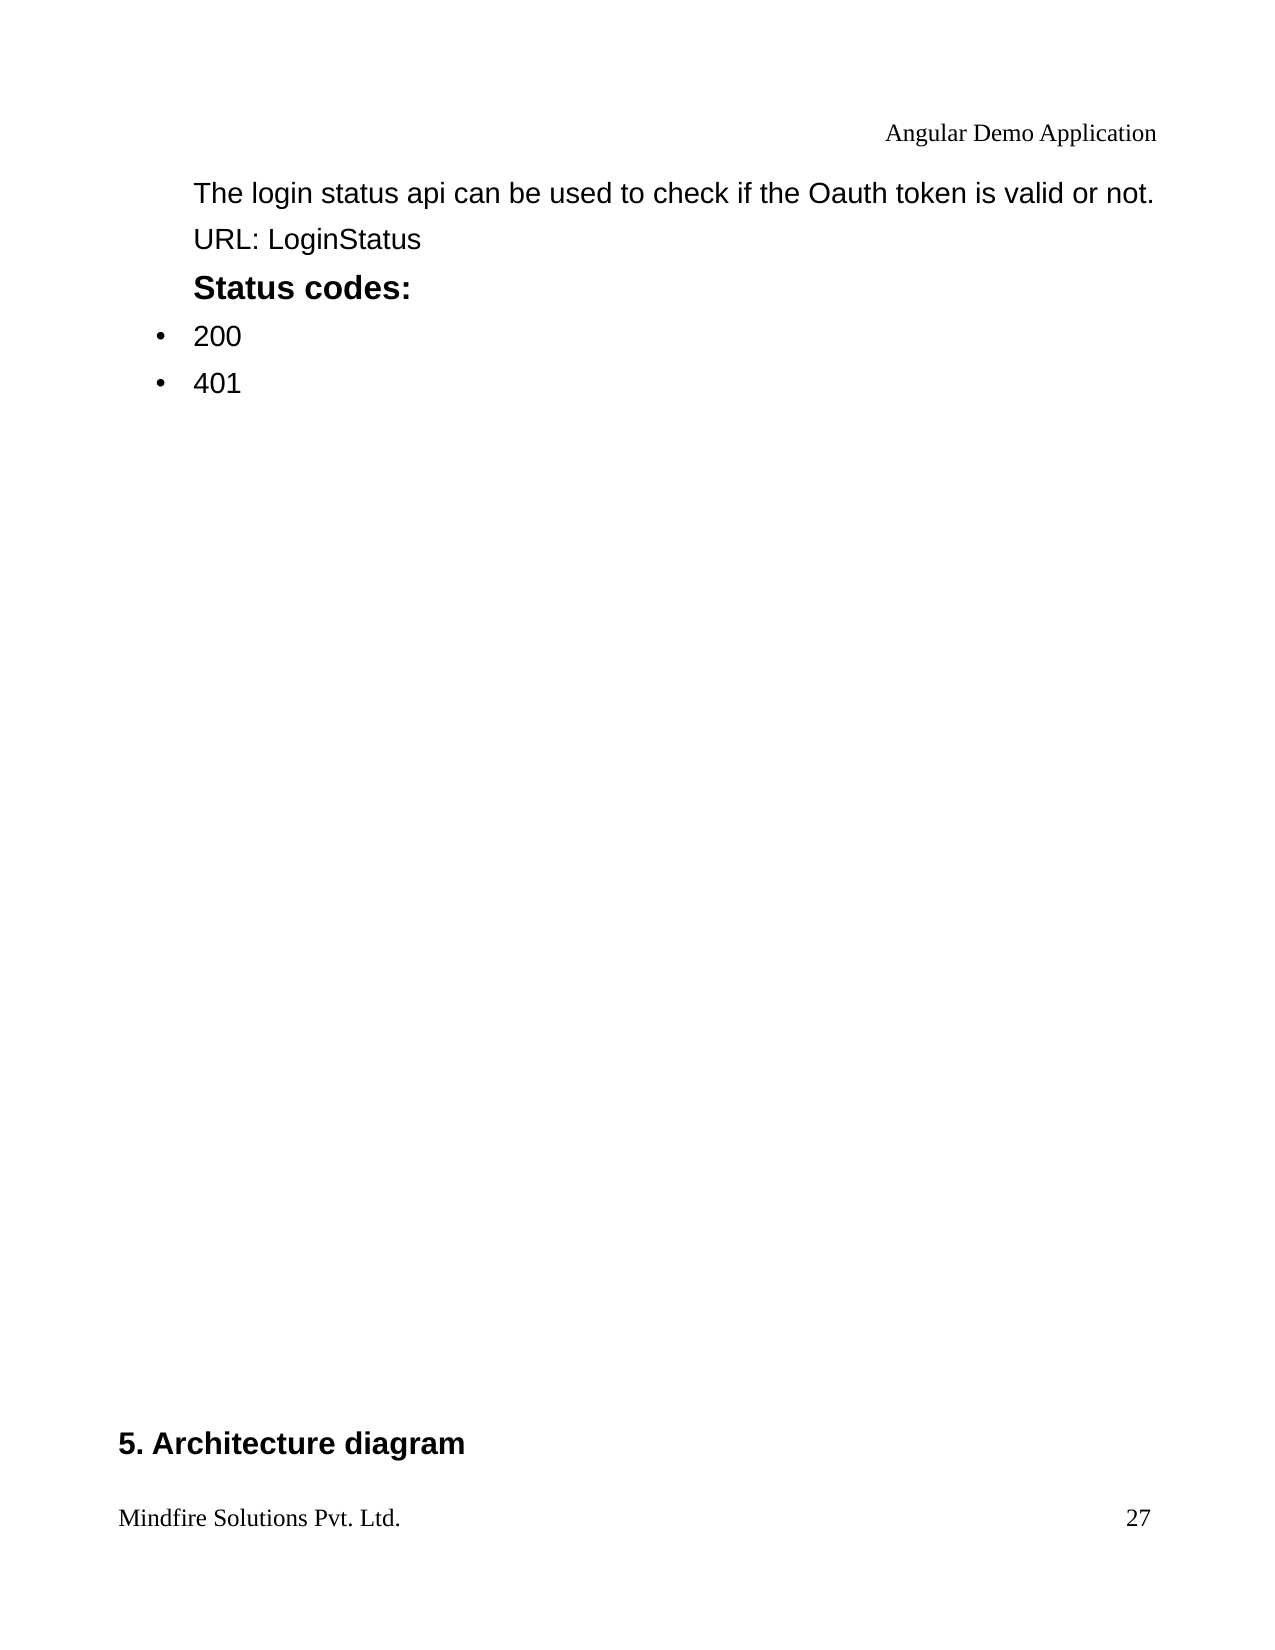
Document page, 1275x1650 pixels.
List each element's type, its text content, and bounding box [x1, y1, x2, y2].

list Status codes: [156, 268, 1157, 307]
list 200 [156, 319, 1157, 353]
list 401 [156, 366, 1157, 399]
text 5. Architecture diagram [118, 1425, 1157, 1461]
list URL: LoginStatus [156, 222, 1157, 256]
list The login status api can be used to check if the Oauth token is valid or not. [156, 176, 1157, 210]
